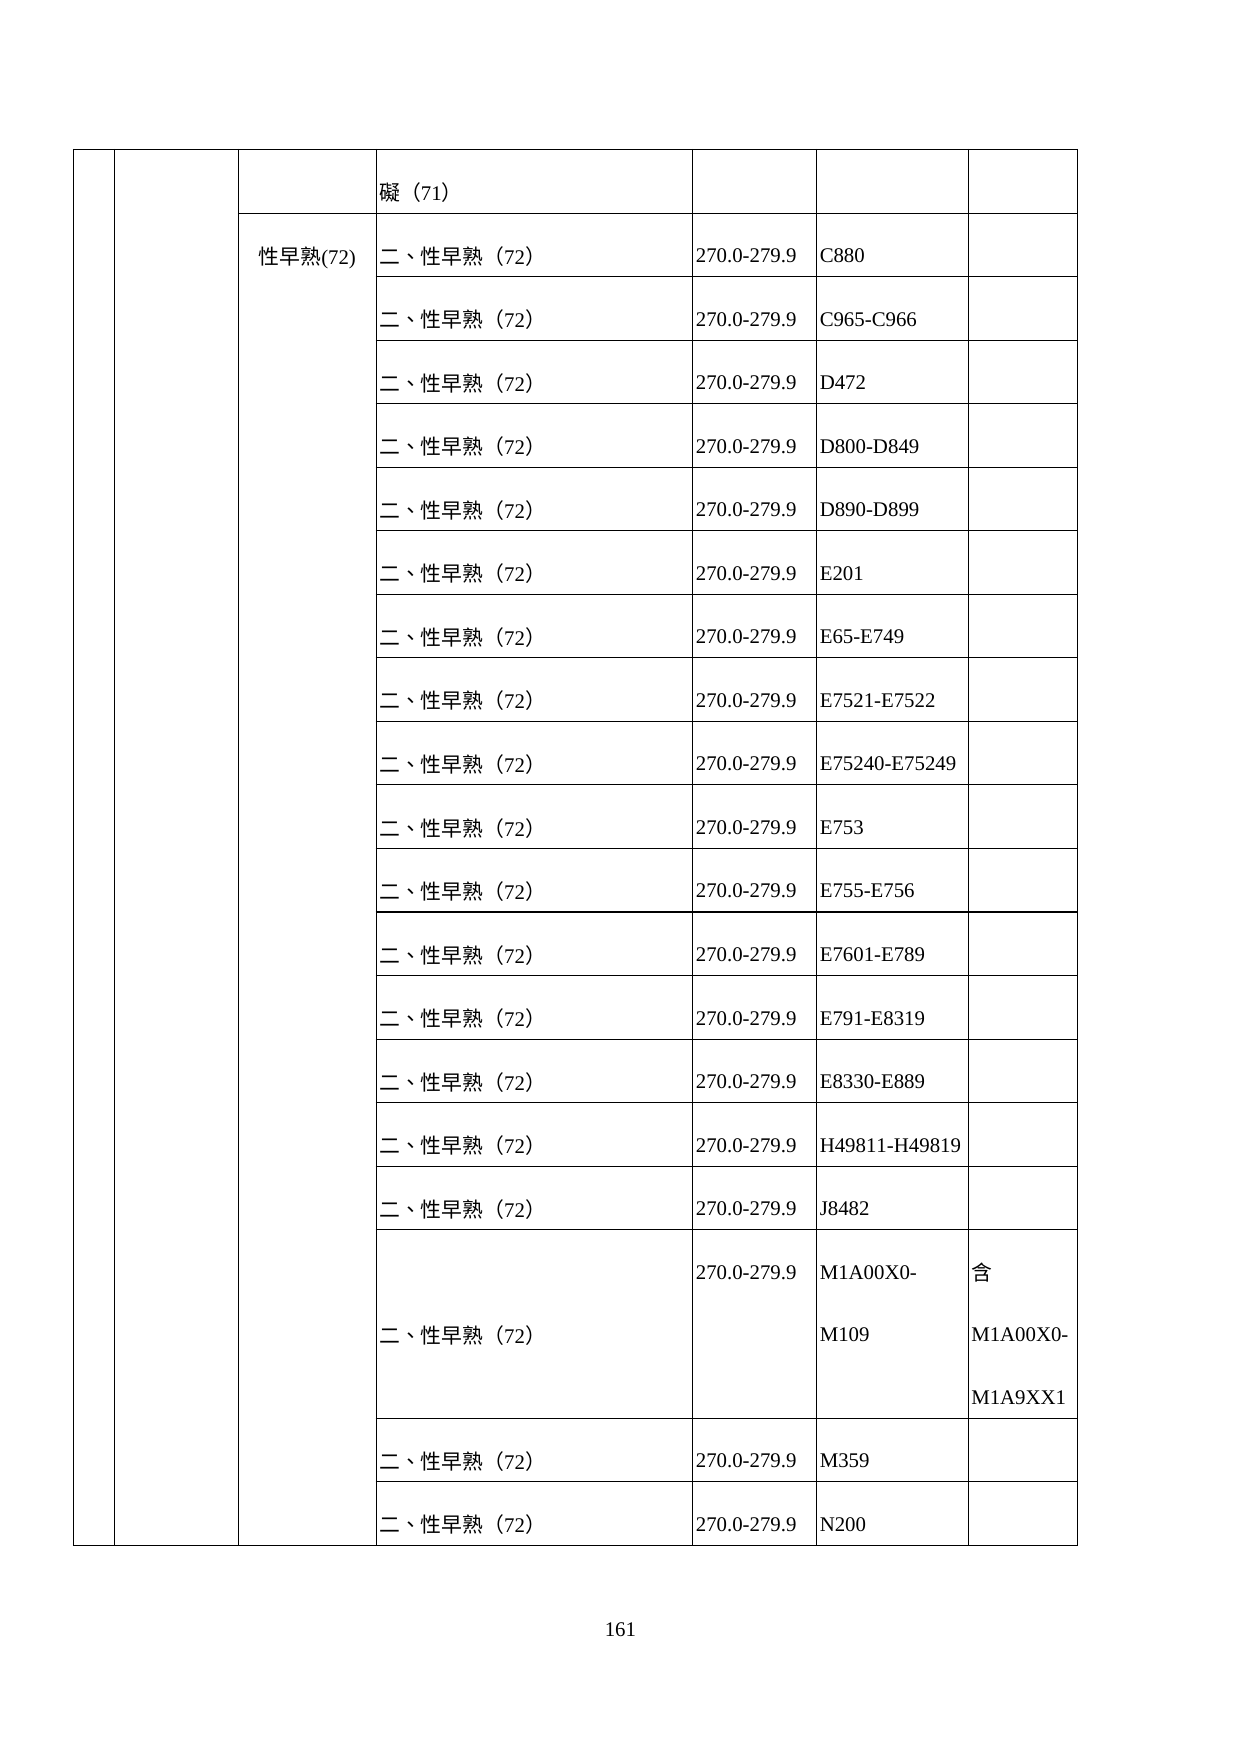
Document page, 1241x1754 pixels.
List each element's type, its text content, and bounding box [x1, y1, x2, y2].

table_cell E201 [817, 531, 968, 594]
table_cell 270.0-279.9 [693, 341, 816, 403]
table_cell 二、性早熟（72） [377, 658, 692, 721]
table_cell [969, 1167, 1077, 1229]
table_cell [239, 150, 376, 212]
table_cell 二、性早熟（72） [377, 913, 692, 975]
table_cell C965-C966 [817, 277, 968, 339]
table_cell [969, 468, 1077, 530]
table_cell C880 [817, 214, 968, 276]
table_cell [693, 150, 816, 212]
table_cell 270.0-279.9 [693, 1040, 816, 1102]
table_cell 二、性早熟（72） [377, 341, 692, 403]
table_cell J8482 [817, 1167, 968, 1229]
table_cell E791-E8319 [817, 976, 968, 1038]
table_cell 二、性早熟（72） [377, 1482, 692, 1545]
table_cell [969, 658, 1077, 721]
table_cell 二、性早熟（72） [377, 277, 692, 339]
table_cell 270.0-279.9 [693, 658, 816, 721]
table_cell [969, 531, 1077, 594]
table_cell 270.0-279.9 [693, 214, 816, 276]
table_cell E65-E749 [817, 595, 968, 657]
table_cell 二、性早熟（72） [377, 1167, 692, 1229]
table_cell [969, 595, 1077, 657]
table_cell E753 [817, 785, 968, 848]
table_cell [969, 404, 1077, 467]
table_cell [969, 849, 1077, 911]
table_cell [817, 150, 968, 212]
table_cell 二、性早熟（72） [377, 1230, 692, 1418]
table_cell 二、性早熟（72） [377, 722, 692, 784]
table_cell 270.0-279.9 [693, 849, 816, 911]
table_cell 270.0-279.9 [693, 1419, 816, 1481]
table_cell 270.0-279.9 [693, 468, 816, 530]
table_cell 二、性早熟（72） [377, 214, 692, 276]
table_cell 二、性早熟（72） [377, 785, 692, 848]
table_cell 二、性早熟（72） [377, 1040, 692, 1102]
table_cell [115, 150, 238, 1545]
table_cell [969, 150, 1077, 212]
table_cell E7521-E7522 [817, 658, 968, 721]
table_cell 二、性早熟（72） [377, 595, 692, 657]
table_cell D800-D849 [817, 404, 968, 467]
table_cell 二、性早熟（72） [377, 849, 692, 911]
table_cell 性早熟(72) [239, 214, 376, 1545]
table_cell 270.0-279.9 [693, 595, 816, 657]
table_cell 270.0-279.9 [693, 1103, 816, 1166]
table_cell 二、性早熟（72） [377, 1419, 692, 1481]
table_cell 270.0-279.9 [693, 1167, 816, 1229]
table_cell N200 [817, 1482, 968, 1545]
table_cell [969, 785, 1077, 848]
table_cell 270.0-279.9 [693, 913, 816, 975]
table_cell 礙（71） [377, 150, 692, 212]
table_cell 二、性早熟（72） [377, 531, 692, 594]
table_cell 270.0-279.9 [693, 1230, 816, 1418]
table_cell M359 [817, 1419, 968, 1481]
table_cell E7601-E789 [817, 913, 968, 975]
table_cell [969, 976, 1077, 1038]
table_cell 含M1A00X0-M1A9XX1 [969, 1230, 1077, 1418]
table_cell [969, 1482, 1077, 1545]
table_cell 二、性早熟（72） [377, 468, 692, 530]
table_cell 270.0-279.9 [693, 1482, 816, 1545]
table_cell [74, 150, 114, 1545]
table_cell 二、性早熟（72） [377, 976, 692, 1038]
table_cell 270.0-279.9 [693, 785, 816, 848]
table_cell [969, 277, 1077, 339]
table_cell [969, 1419, 1077, 1481]
table_cell E75240-E75249 [817, 722, 968, 784]
table_cell 270.0-279.9 [693, 976, 816, 1038]
table_cell [969, 722, 1077, 784]
table_cell D890-D899 [817, 468, 968, 530]
table_cell [969, 1103, 1077, 1166]
table_cell D472 [817, 341, 968, 403]
table_cell [969, 214, 1077, 276]
table_cell 二、性早熟（72） [377, 404, 692, 467]
table_cell [969, 1040, 1077, 1102]
table_cell M1A00X0-M109 [817, 1230, 968, 1418]
table_cell E8330-E889 [817, 1040, 968, 1102]
table_cell 270.0-279.9 [693, 404, 816, 467]
table_cell H49811-H49819 [817, 1103, 968, 1166]
table_cell 270.0-279.9 [693, 531, 816, 594]
table_cell E755-E756 [817, 849, 968, 911]
table_cell 270.0-279.9 [693, 722, 816, 784]
table_cell [969, 341, 1077, 403]
table_cell 二、性早熟（72） [377, 1103, 692, 1166]
table_cell 270.0-279.9 [693, 277, 816, 339]
table_cell [969, 913, 1077, 975]
